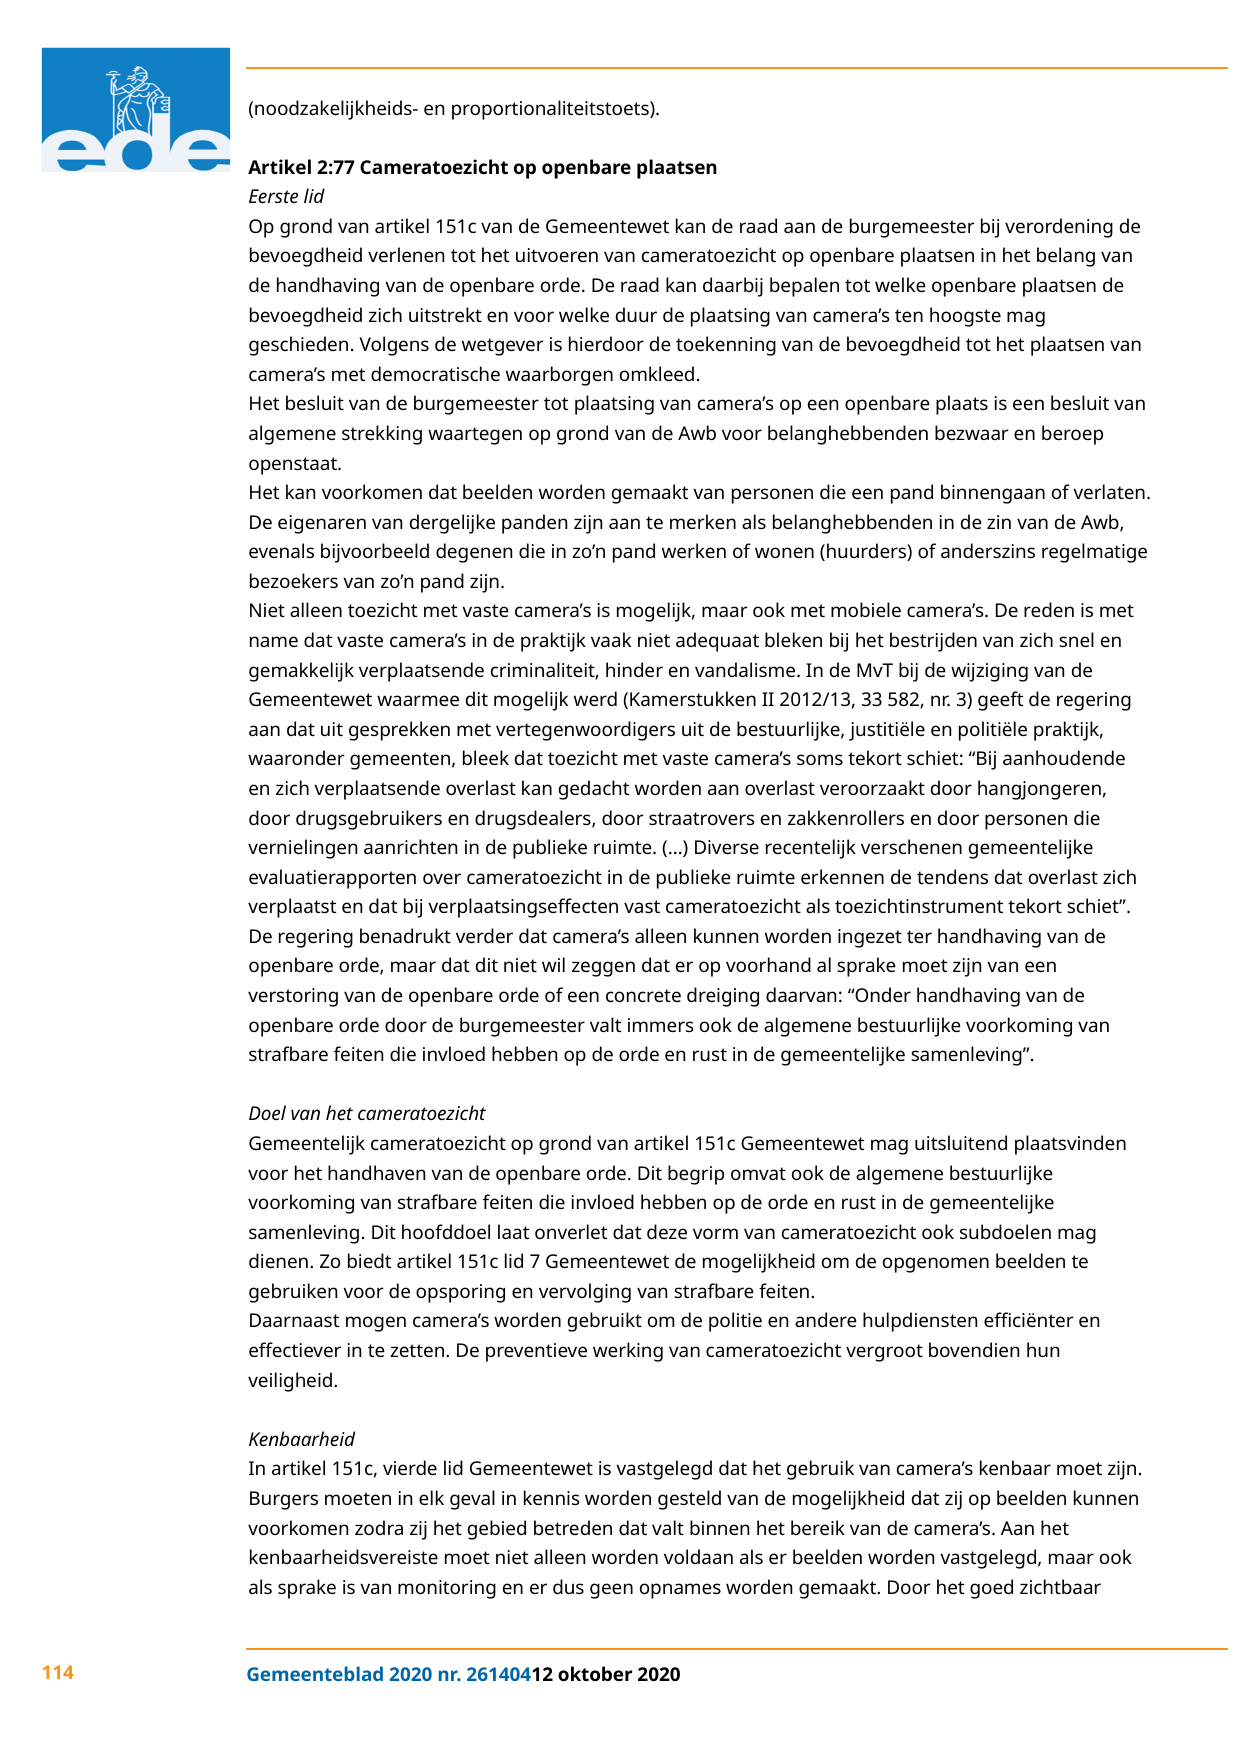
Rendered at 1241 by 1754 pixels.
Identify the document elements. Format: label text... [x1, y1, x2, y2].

text Kenbaarheid [248, 1426, 1152, 1452]
text Het besluit van de burgemeester tot plaatsing van camera’s op een openbare plaats is een besluit van algemene strekking waartegen op grond van de Awb voor belanghebbenden bezwaar en beroep openstaat. [248, 391, 1152, 476]
text Gemeentelijk cameratoezicht op grond van artikel 151c Gemeentewet mag uitsluitend plaatsvinden voor het handhaven van de openbare orde. Dit begrip omvat ook de algemene bestuurlijke voorkoming van strafbare feiten die invloed hebben op de orde en rust in de gemeentelijke samenleving. Dit hoofddoel laat onverlet dat deze vorm van cameratoezicht ook subdoelen mag dienen. Zo biedt artikel 151c lid 7 Gemeentewet de mogelijkheid om de opgenomen beelden te gebruiken voor de opsporing en vervolging van strafbare feiten. [248, 1130, 1152, 1304]
text Het kan voorkomen dat beelden worden gemaakt van personen die een pand binnengaan of verlaten. De eigenaren van dergelijke panden zijn aan te merken als belanghebbenden in de zin van de Awb, evenals bijvoorbeeld degenen die in zo’n pand werken of wonen (huurders) of anderszins regelmatige bezoekers van zo’n pand zijn. [248, 479, 1152, 594]
picture [41, 47, 231, 172]
text Artikel 2:77 Cameratoezicht op openbare plaatsen [248, 154, 1152, 180]
text In artikel 151c, vierde lid Gemeentewet is vastgelegd dat het gebruik van camera’s kenbaar moet zijn. Burgers moeten in elk geval in kennis worden gesteld van de mogelijkheid dat zij op beelden kunnen voorkomen zodra zij het gebied betreden dat valt binnen het bereik van de camera’s. Aan het kenbaarheidsvereiste moet niet alleen worden voldaan als er beelden worden vastgelegd, maar ook als sprake is van monitoring en er dus geen opnames worden gemaakt. Door het goed zichtbaar [248, 1456, 1152, 1600]
text De regering benadrukt verder dat camera’s alleen kunnen worden ingezet ter handhaving van de openbare orde, maar dat dit niet wil zeggen dat er op voorhand al sprake moet zijn van een verstoring van de openbare orde of een concrete dreiging daarvan: “Onder handhaving van de openbare orde door de burgemeester valt immers ook de algemene bestuurlijke voorkoming van strafbare feiten die invloed hebben op de orde en rust in de gemeentelijke samenleving”. [248, 923, 1152, 1067]
text Daarnaast mogen camera’s worden gebruikt om de politie en andere hulpdiensten efficiënter en effectiever in te zetten. De preventieve werking van cameratoezicht vergroot bovendien hun veiligheid. [248, 1308, 1152, 1393]
text (noodzakelijkheids- en proportionaliteitstoets). [248, 95, 1152, 121]
text Doel van het cameratoezicht [248, 1101, 1152, 1126]
text Op grond van artikel 151c van de Gemeentewet kan de raad aan de burgemeester bij verordening de bevoegdheid verlenen tot het uitvoeren van cameratoezicht op openbare plaatsen in het belang van de handhaving van de openbare orde. De raad kan daarbij bepalen tot welke openbare plaatsen de bevoegdheid zich uitstrekt en voor welke duur de plaatsing van camera’s ten hoogste mag geschieden. Volgens de wetgever is hierdoor de toekenning van de bevoegdheid tot het plaatsen van camera’s met democratische waarborgen omkleed. [248, 213, 1152, 387]
text Eerste lid [248, 183, 1152, 209]
text Niet alleen toezicht met vaste camera’s is mogelijk, maar ook met mobiele camera’s. De reden is met name dat vaste camera’s in de praktijk vaak niet adequaat bleken bij het bestrijden van zich snel en gemakkelijk verplaatsende criminaliteit, hinder en vandalisme. In de MvT bij de wijziging van de Gemeentewet waarmee dit mogelijk werd (Kamerstukken II 2012/13, 33 582, nr. 3) geeft de regering aan dat uit gesprekken met vertegenwoordigers uit de bestuurlijke, justitiële en politiële praktijk, waaronder gemeenten, bleek dat toezicht met vaste camera’s soms tekort schiet: “Bij aanhoudende en zich verplaatsende overlast kan gedacht worden aan overlast veroorzaakt door hangjongeren, door drugsgebruikers en drugsdealers, door straatrovers en zakkenrollers en door personen die vernielingen aanrichten in de publieke ruimte. (…) Diverse recentelijk verschenen gemeentelijke evaluatierapporten over cameratoezicht in de publieke ruimte erkennen de tendens dat overlast zich verplaatst en dat bij verplaatsingseffecten vast cameratoezicht als toezichtinstrument tekort schiet”. [248, 598, 1152, 919]
